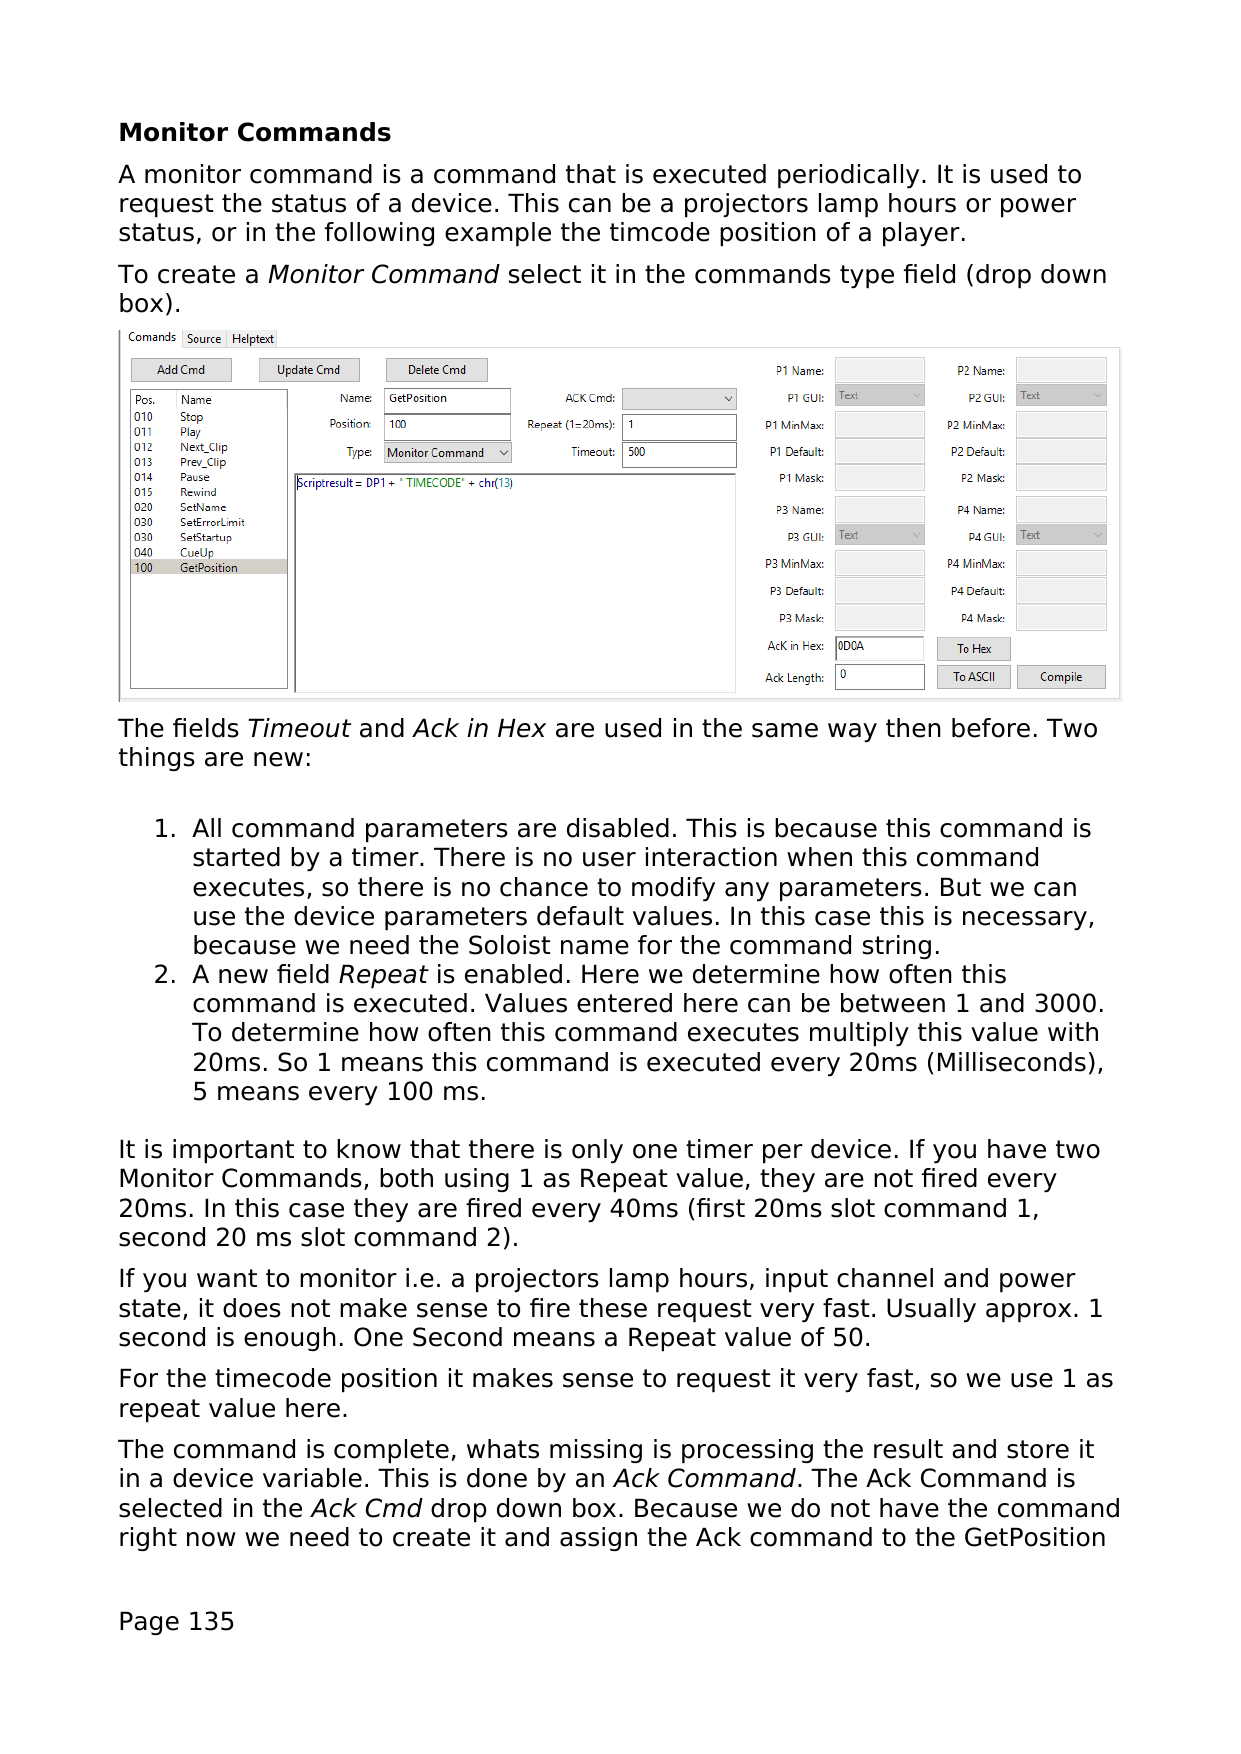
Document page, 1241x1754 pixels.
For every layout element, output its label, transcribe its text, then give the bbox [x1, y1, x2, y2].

list A new field Repeat is enabled. Here we determine how often this command is executed. Values entered here can be between 1 and 3000. To determine how often this command executes multiply this value with 20ms. So 1 means this command is executed every 20ms (Milliseconds), 5 means every 100 ms. [177, 960, 1122, 1106]
text A monitor command is a command that is executed periodically. It is used to request the status of a device. This can be a projectors lamp hours or power status, or in the following example the timcode position of a player. [118, 160, 1122, 247]
subtitle Monitor Commands [118, 118, 1122, 147]
text The fields Timeout and Ack in Hex are used in the same way then before. Two things are new: [118, 714, 1122, 772]
text For the timecode position it makes sense to request it very fast, so we use 1 as repeat value here. [118, 1365, 1122, 1423]
picture [118, 330, 1123, 702]
text It is important to know that there is only one timer per device. If you have two Monitor Commands, both using 1 as Repeat value, they are not fired every 20ms. In this case they are fired every 40ms (first 20ms slot command 1, second 20 ms slot command 2). [118, 1136, 1122, 1252]
text The command is complete, whats missing is processing the result and store it in a device variable. This is done by an Ack Command. The Ack Command is selected in the Ack Cmd drop down box. Because we do not have the command right now we need to create it and assign the Ack command to the GetPosition [118, 1436, 1122, 1552]
text To create a Monitor Command select it in the commands type field (drop down box). [118, 260, 1122, 318]
text If you want to monitor i.e. a projectors lamp hours, input channel and power state, it does not make sense to fire these request very fast. Usually approx. 1 second is enough. One Second means a Repeat value of 50. [118, 1265, 1122, 1352]
list All command parameters are disabled. This is because this command is started by a timer. There is no user interaction when this command executes, so there is no chance to modify any parameters. But we can use the device parameters default values. In this case this is necessary, because we need the Soloist name for the command string. [177, 814, 1122, 960]
